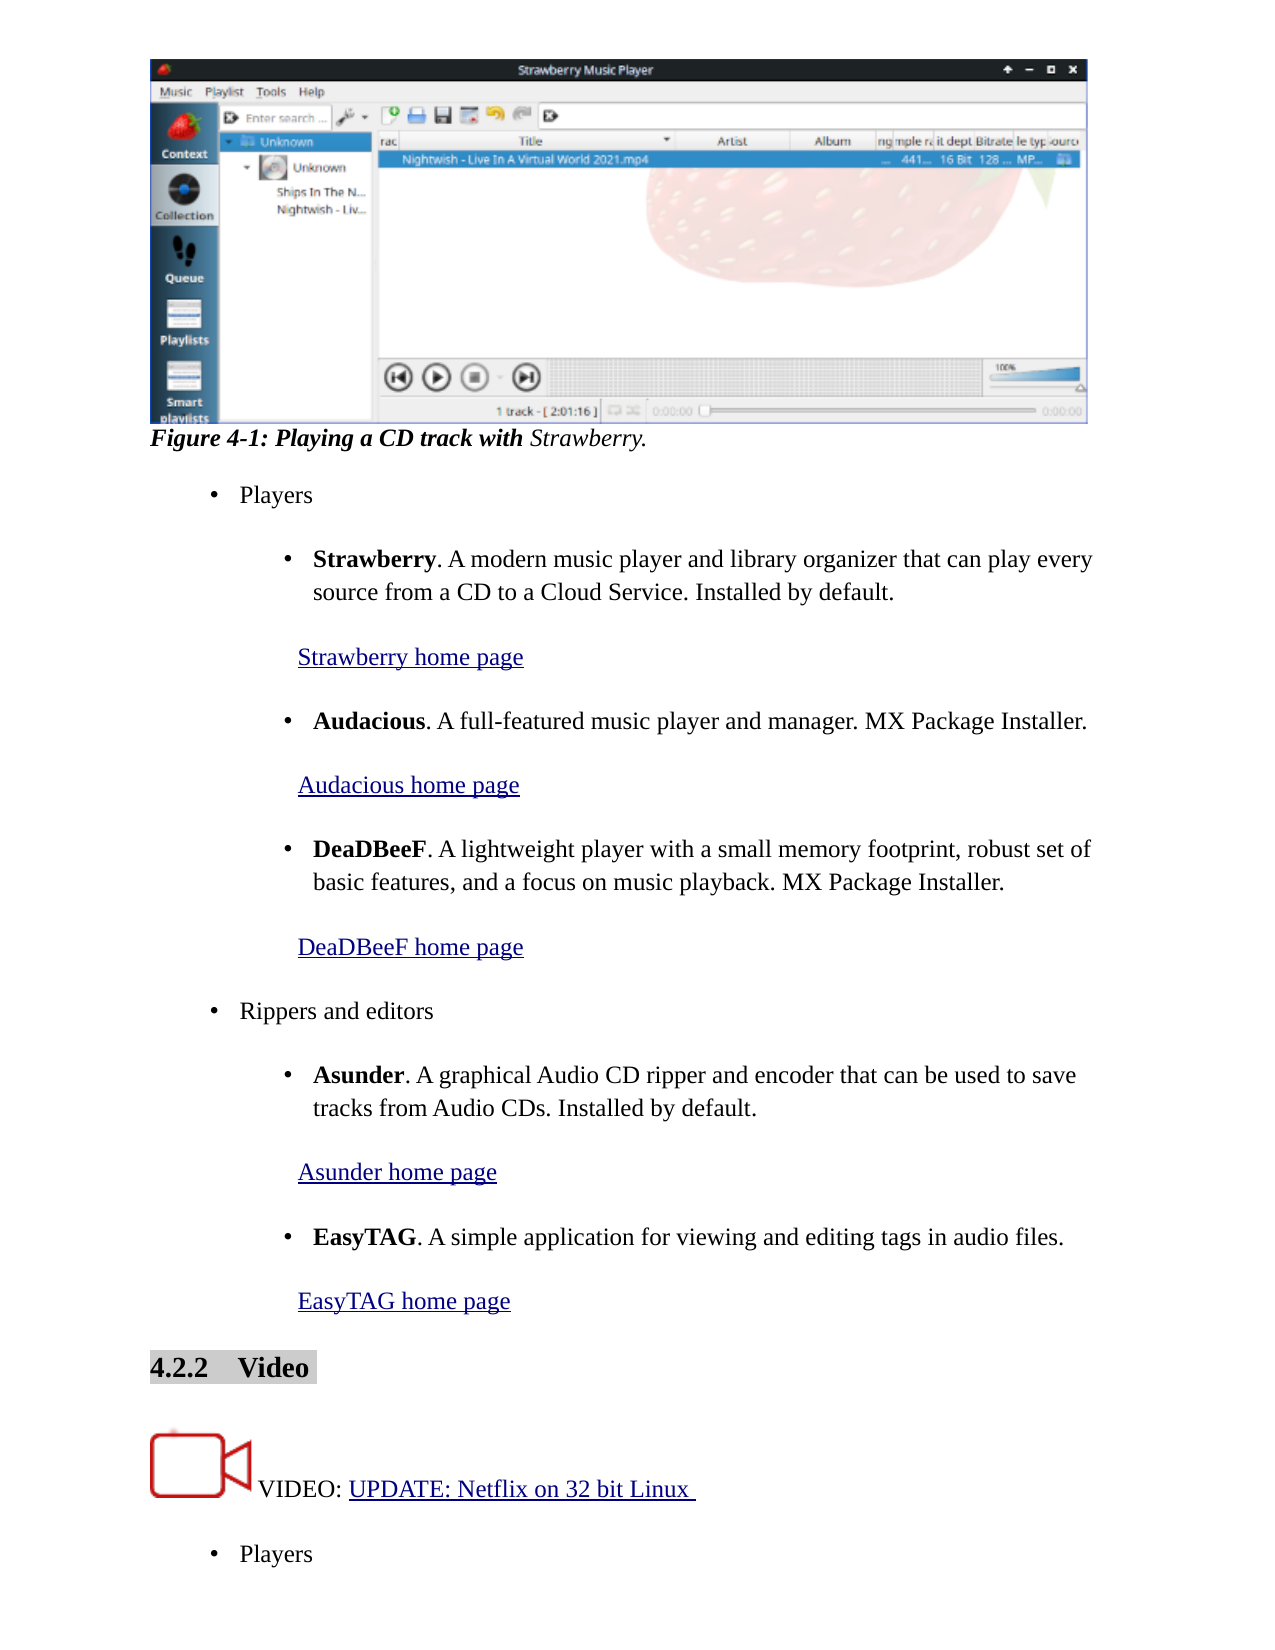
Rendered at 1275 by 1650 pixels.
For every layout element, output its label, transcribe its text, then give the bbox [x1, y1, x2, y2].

text Figure 4-1: Playing a CD track with Strawberry. [150, 424, 1125, 452]
list Audacious. A full-featured music player and manager. MX Package Installer. [283, 706, 1109, 734]
list EasyTAG home page [268, 1286, 1125, 1315]
list Players [210, 480, 1109, 509]
list Asunder. A graphical Audio CD ripper and encoder that can be used to save tracks from Audio CDs. Installed by default. [283, 1060, 1109, 1122]
subtitle 4.2.2 Video [150, 1350, 1125, 1384]
list Strawberry. A modern music player and library organizer that can play every source from a CD to a Cloud Service. Installed by default. [283, 544, 1109, 606]
list Asunder home page [268, 1157, 1125, 1186]
list EasyTAG. A simple application for viewing and editing tags in audio files. [283, 1222, 1109, 1251]
list Rippers and editors [210, 996, 1109, 1025]
list DeaDBeeF home page [268, 932, 1125, 960]
picture [150, 1415, 252, 1498]
list Players [210, 1539, 1109, 1568]
picture [150, 59, 1088, 424]
list Strawberry home page [268, 642, 1125, 670]
list Audacious home page [268, 770, 1125, 799]
text VIDEO: UPDATE: Netflix on 32 bit Linux [150, 1415, 1125, 1503]
list DeaDBeeF. A lightweight player with a small memory footprint, robust set of basic features, and a focus on music playback. MX Package Installer. [283, 834, 1109, 896]
